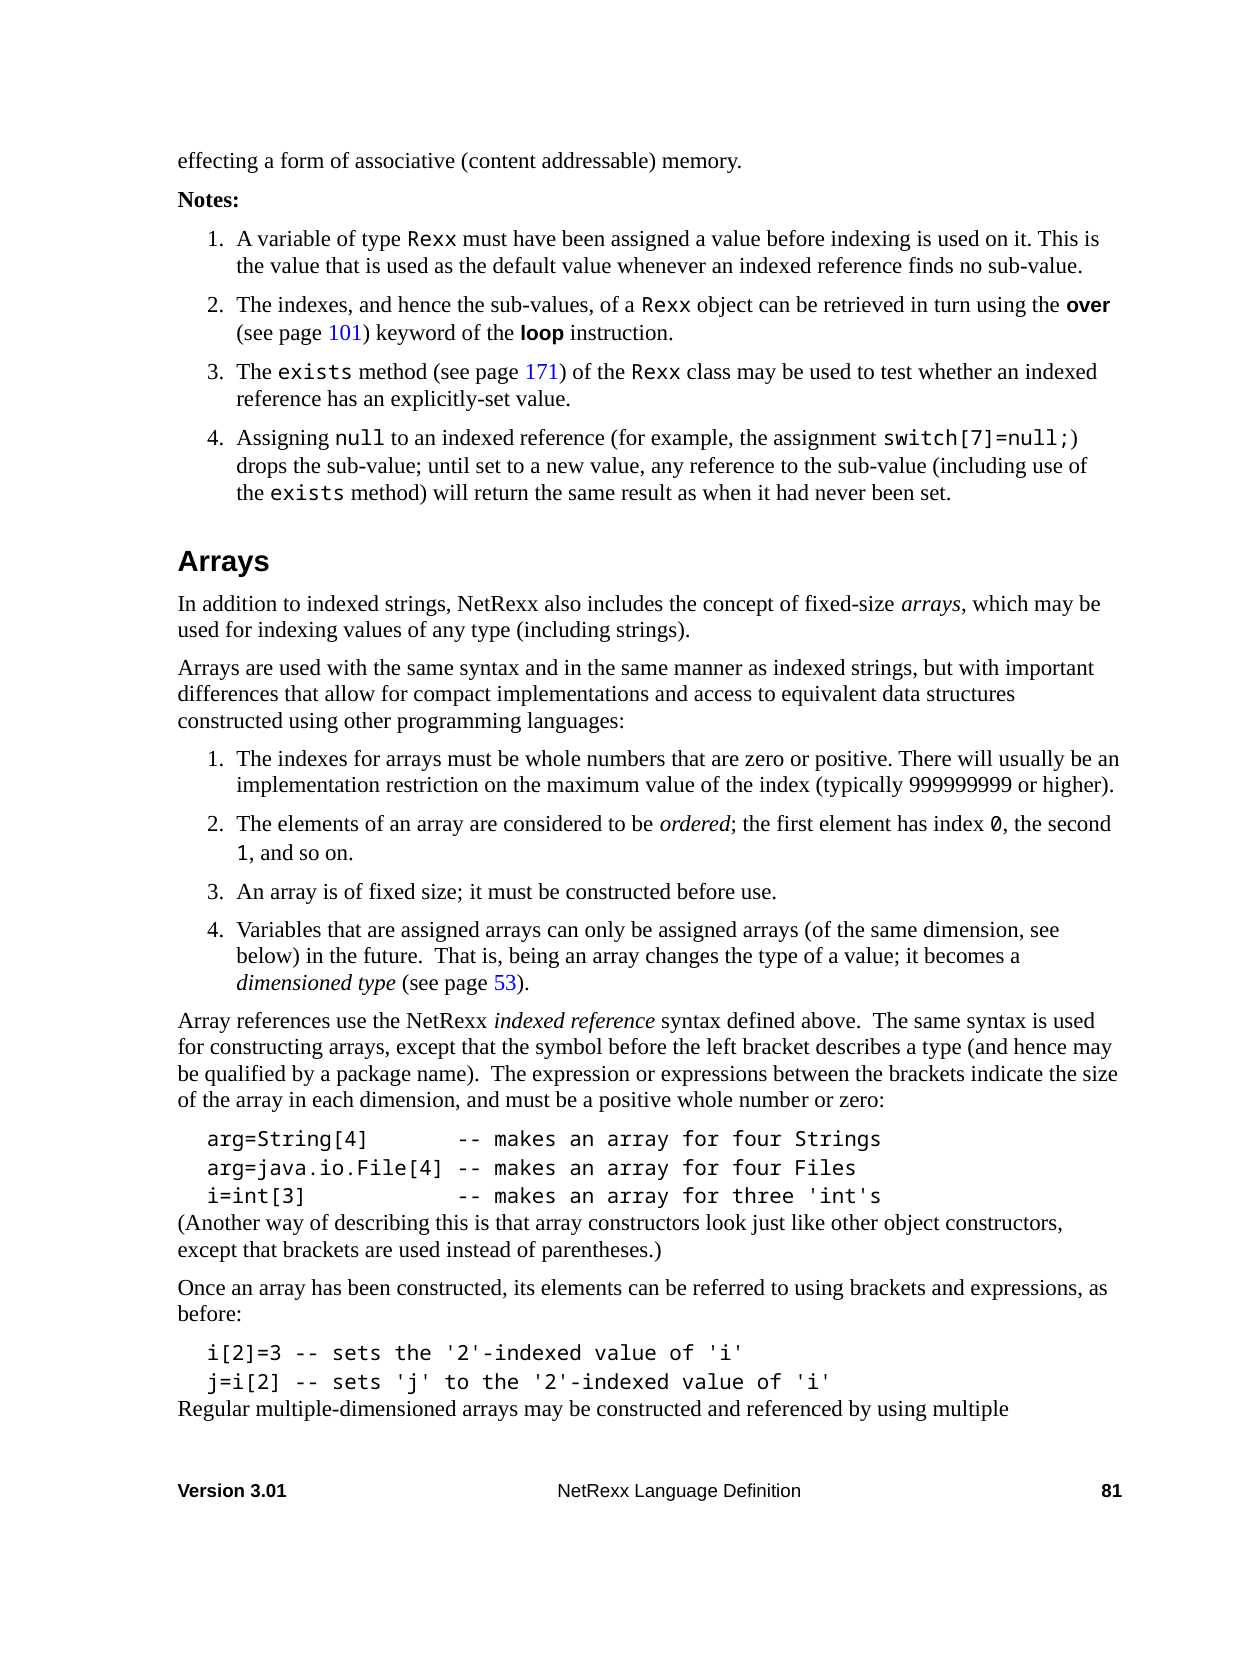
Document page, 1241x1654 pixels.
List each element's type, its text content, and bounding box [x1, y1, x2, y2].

list A variable of type Rexx must have been assigned a value before indexing is used on it. This is the value that is used as the default value whenever an indexed reference finds no sub-value. [207, 224, 1122, 279]
list The elements of an array are considered to be ordered; the first element has index 0, the second 1, and so on. [207, 809, 1122, 866]
list An array is of fixed size; it must be constructed before use. [207, 878, 1122, 904]
text In addition to indexed strings, NetRexx also includes the concept of fixed-size arrays, which may be used for indexing values of any type (including strings). [177, 589, 1122, 642]
text i[2]=3 -- sets the '2'-indexed value of 'i' j=i[2] -- sets 'j' to the '2'-indexed value of 'i' [207, 1338, 1122, 1395]
text arg=String[4] -- makes an array for four Strings arg=java.io.File[4] -- makes an array for four Files i=int[3] -- makes an array for three 'int's [207, 1124, 1122, 1209]
list Assigning null to an indexed reference (for example, the assignment switch[7]=null;) drops the sub-value; until set to a new value, any reference to the sub-value (including use of the exists method) will return the same result as when it had never been set. [207, 423, 1122, 507]
text (Another way of describing this is that array constructors look just like other object constructors, except that brackets are used instead of parentheses.) [177, 1209, 1122, 1262]
list The exists method (see page ) of the Rexx class may be used to test whether an indexed reference has an explicitly-set value. [207, 357, 1122, 412]
list The indexes, and hence the sub-values, of a Rexx object can be retrieved in turn using the over (see page ) keyword of the loop instruction. [207, 290, 1122, 345]
text effecting a form of associative (content addressable) memory. [177, 148, 1122, 174]
text Notes: [177, 186, 1122, 212]
text Arrays are used with the same syntax and in the same manner as indexed strings, but with important differences that allow for compact implementations and access to equivalent data structures constructed using other programming languages: [177, 654, 1122, 733]
text Once an array has been constructed, its elements can be referred to using brackets and expressions, as before: [177, 1274, 1122, 1327]
list Variables that are assigned arrays can only be assigned arrays (of the same dimension, see below) in the future. That is, being an array changes the type of a value; it becomes a dimensioned type (see page ). [207, 916, 1122, 995]
subtitle Arrays [177, 543, 1122, 577]
list The indexes for arrays must be whole numbers that are zero or positive. There will usually be an implementation restriction on the maximum value of the index (typically 999999999 or higher). [207, 745, 1122, 798]
text Regular multiple-dimensioned arrays may be constructed and referenced by using multiple [177, 1395, 1122, 1422]
text Array references use the NetRexx indexed reference syntax defined above. The same syntax is used for constructing arrays, except that the symbol before the left bracket describes a type (and hence may be qualified by a package name). The expression or expressions between the brackets indicate the size of the array in each dimension, and must be a positive whole number or zero: [177, 1007, 1122, 1112]
